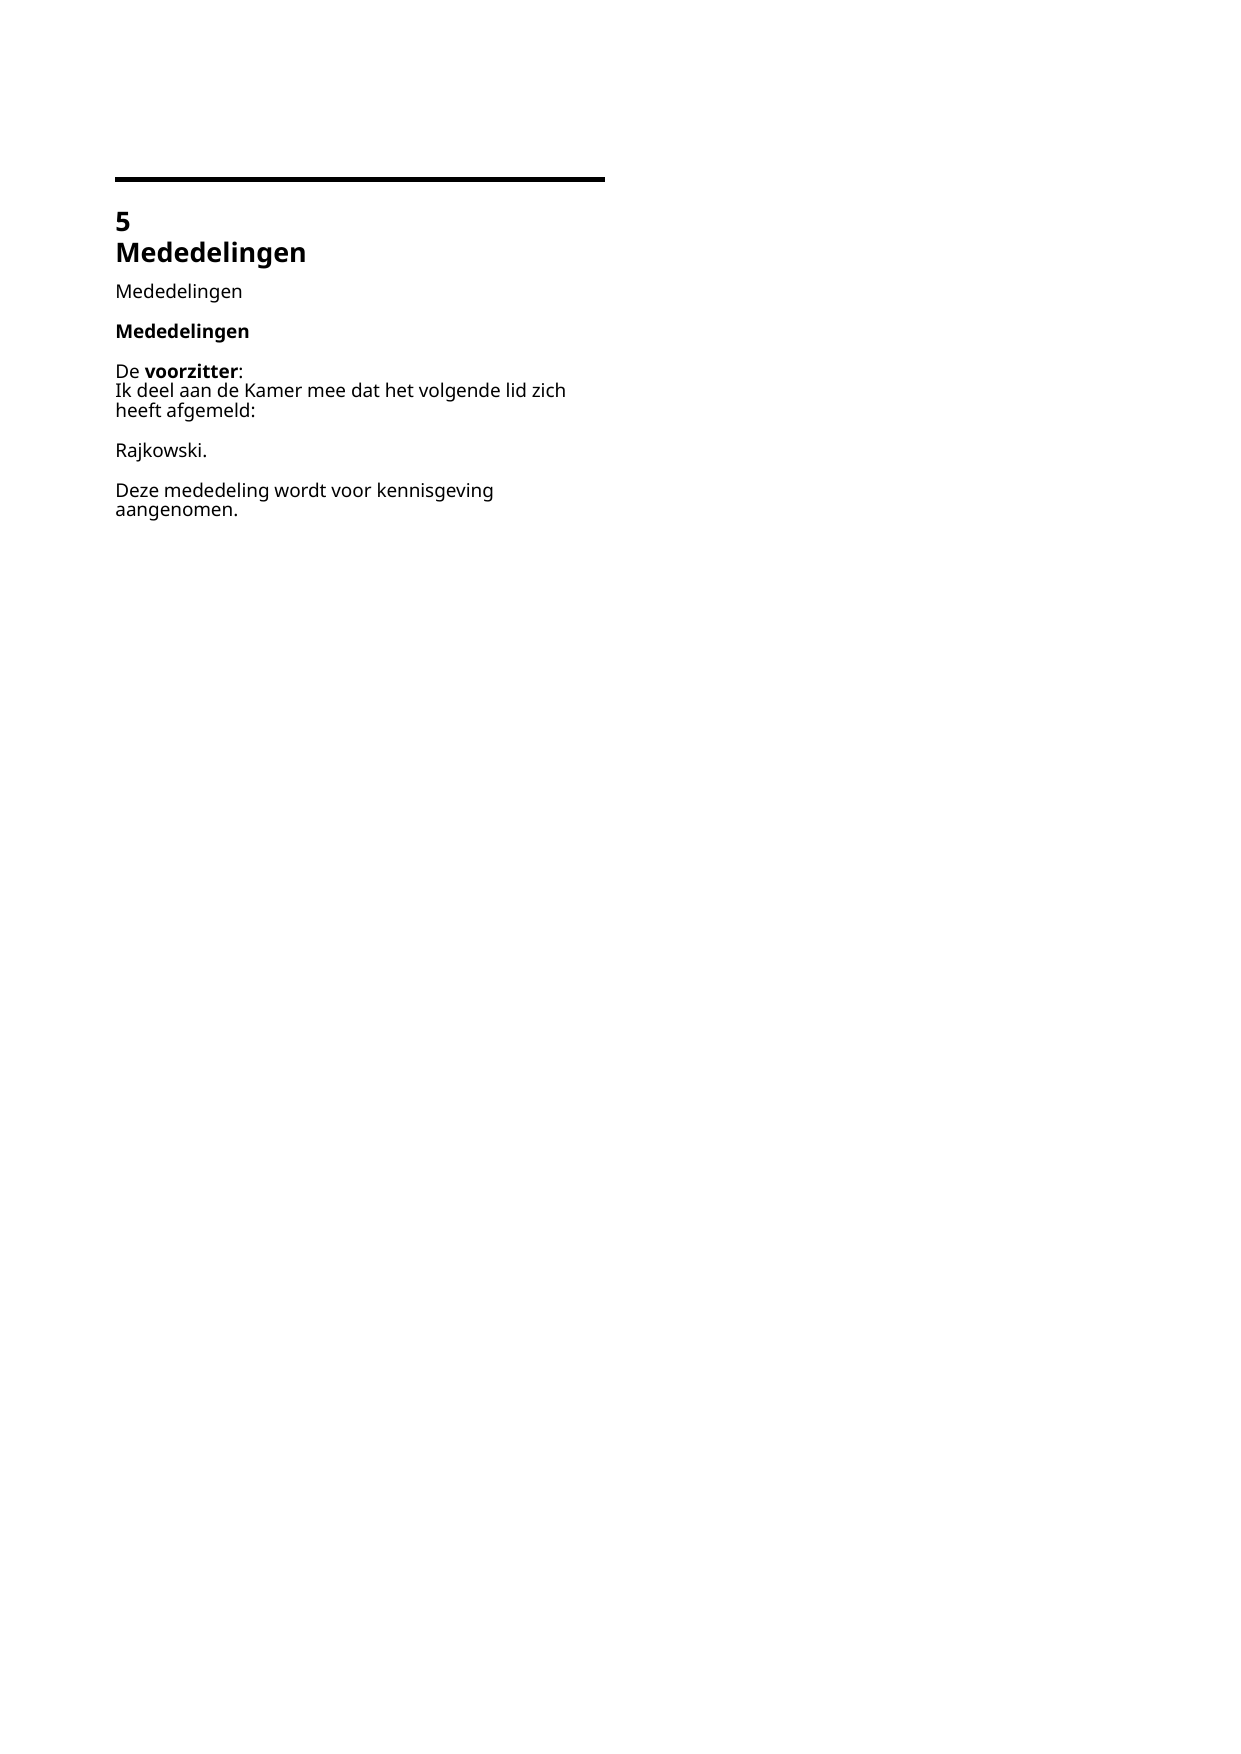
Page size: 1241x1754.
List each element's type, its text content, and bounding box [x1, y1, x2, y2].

text Mededelingen [115, 283, 605, 302]
text Mededelingen [115, 239, 605, 283]
text Ik deel aan de Kamer mee dat het volgende lid zich heeft afgemeld: [115, 382, 605, 421]
text Rajkowski. [115, 442, 605, 461]
text 5 [115, 203, 605, 239]
text De voorzitter: [115, 363, 605, 382]
text Mededelingen [115, 323, 605, 342]
text Deze mededeling wordt voor kennisgeving aangenomen. [115, 482, 605, 520]
